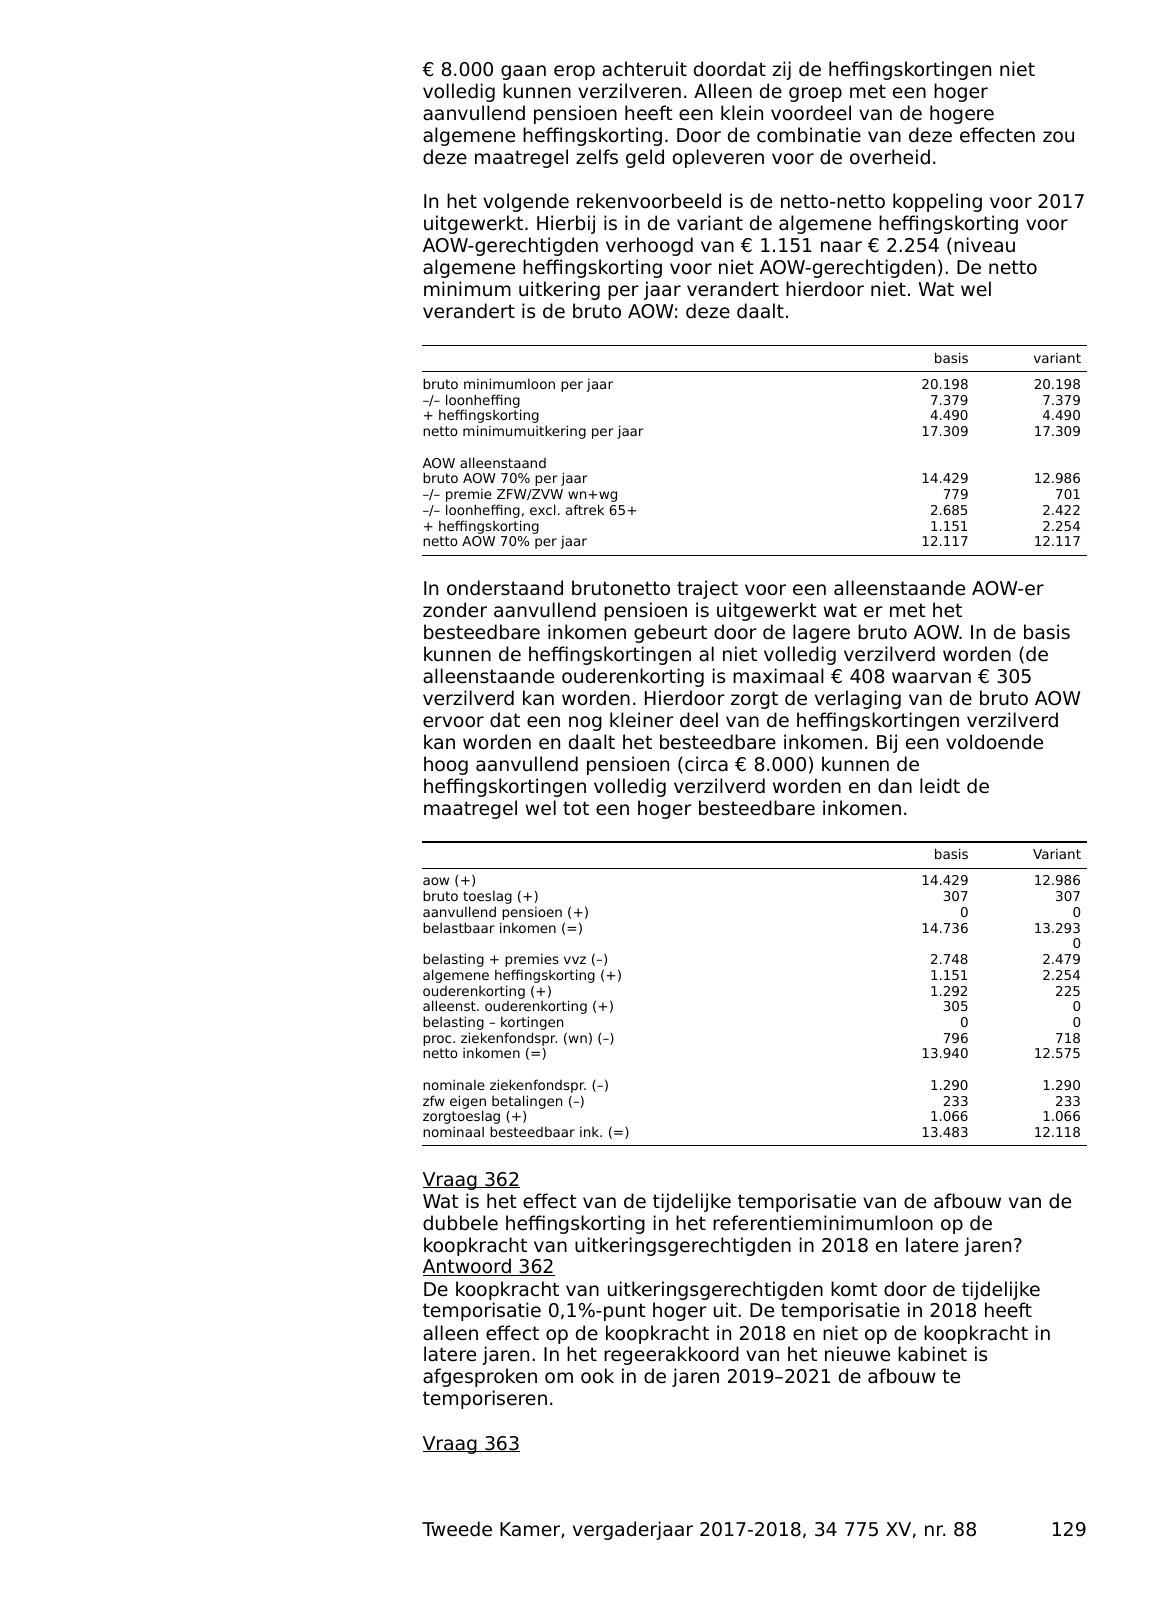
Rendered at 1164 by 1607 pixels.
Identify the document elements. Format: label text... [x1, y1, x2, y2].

table_header basis [856, 843, 974, 867]
table_cell 0 [974, 905, 1087, 920]
table_cell –/– loonheffing [422, 393, 856, 408]
table_cell belastbaar inkomen (=) [422, 920, 856, 936]
table_cell 12.117 [974, 534, 1087, 554]
table_cell 1.151 [856, 968, 974, 983]
table_cell 4.490 [974, 408, 1087, 424]
table_cell ouderenkorting (+) [422, 983, 856, 999]
table_cell 233 [856, 1094, 974, 1109]
table_cell nominale ziekenfondspr. (–) [422, 1078, 856, 1093]
table_cell [974, 455, 1087, 471]
table_cell bruto minimumloon per jaar [422, 372, 856, 392]
table_cell 796 [856, 1031, 974, 1046]
table_header variant [974, 346, 1087, 371]
table_cell netto AOW 70% per jaar [422, 534, 856, 554]
table_cell 0 [856, 905, 974, 920]
table_cell 14.736 [856, 920, 974, 936]
table_cell 0 [974, 1015, 1087, 1031]
table_cell netto minimumuitkering per jaar [422, 424, 856, 440]
table_cell –/– loonheffing, excl. aftrek 65+ [422, 503, 856, 518]
table_cell + heffingskorting [422, 408, 856, 424]
table_cell 779 [856, 487, 974, 503]
table_cell [422, 440, 856, 455]
table_cell 12.986 [974, 869, 1087, 889]
table_cell AOW alleenstaand [422, 455, 856, 471]
table_cell proc. ziekenfondspr. (wn) (–) [422, 1031, 856, 1046]
table_cell 307 [856, 889, 974, 905]
text In onderstaand brutonetto traject voor een alleenstaande AOW-er zonder aanvullend pensioen is uitgewerkt wat er met het besteedbare inkomen gebeurt door de lagere bruto AOW. In de basis kunnen de heffingskortingen al niet volledig verzilverd worden (de alleenstaande ouderenkorting is maximaal € 408 waarvan € 305 verzilverd kan worden. Hierdoor zorgt de verlaging van de bruto AOW ervoor dat een nog kleiner deel van de heffingskortingen verzilverd kan worden en daalt het besteedbare inkomen. Bij een voldoende hoog aanvullend pensioen (circa € 8.000) kunnen de heffingskortingen volledig verzilverd worden en dan leidt de maatregel wel tot een hoger besteedbare inkomen. [422, 578, 1087, 819]
text Antwoord 362 [422, 1256, 1087, 1278]
table_cell aow (+) [422, 869, 856, 889]
table_cell 0 [974, 936, 1087, 952]
table_cell 12.118 [974, 1125, 1087, 1145]
table_cell 2.254 [974, 518, 1087, 534]
text Wat is het effect van de tijdelijke temporisatie van de afbouw van de dubbele heffingskorting in het referentieminimumloon op de koopkracht van uitkeringsgerechtigden in 2018 en latere jaren? [422, 1191, 1087, 1256]
table_cell zorgtoeslag (+) [422, 1109, 856, 1125]
table_cell 4.490 [856, 408, 974, 424]
table_header basis [856, 346, 974, 371]
table_cell [856, 1062, 974, 1078]
table_cell 2.479 [974, 952, 1087, 968]
table_cell netto inkomen (=) [422, 1046, 856, 1062]
table_cell 2.422 [974, 503, 1087, 518]
table_cell 12.986 [974, 471, 1087, 487]
text € 8.000 gaan erop achteruit doordat zij de heffingskortingen niet volledig kunnen verzilveren. Alleen de groep met een hoger aanvullend pensioen heeft een klein voordeel van de hogere algemene heffingskorting. Door de combinatie van deze effecten zou deze maatregel zelfs geld opleveren voor de overheid. [422, 59, 1087, 169]
table_cell 13.293 [974, 920, 1087, 936]
table_cell [856, 440, 974, 455]
table_cell 14.429 [856, 869, 974, 889]
table_cell [974, 440, 1087, 455]
table_header [422, 346, 856, 371]
table_cell belasting + premies vvz (–) [422, 952, 856, 968]
table_cell belasting – kortingen [422, 1015, 856, 1031]
table_cell 20.198 [856, 372, 974, 392]
table_cell 20.198 [974, 372, 1087, 392]
table_cell 1.066 [974, 1109, 1087, 1125]
table_cell 701 [974, 487, 1087, 503]
text De koopkracht van uitkeringsgerechtigden komt door de tijdelijke temporisatie 0,1%-punt hoger uit. De temporisatie in 2018 heeft alleen effect op de koopkracht in 2018 en niet op de koopkracht in latere jaren. In het regeerakkoord van het nieuwe kabinet is afgesproken om ook in de jaren 2019–2021 de afbouw te temporiseren. [422, 1278, 1087, 1410]
table_cell 1.290 [974, 1078, 1087, 1093]
table_cell zfw eigen betalingen (–) [422, 1094, 856, 1109]
table_header Variant [974, 843, 1087, 867]
table_cell 1.151 [856, 518, 974, 534]
table_cell 2.685 [856, 503, 974, 518]
table_header [422, 843, 856, 867]
table_cell 7.379 [856, 393, 974, 408]
table_cell –/– premie ZFW/ZVW wn+wg [422, 487, 856, 503]
table_cell 233 [974, 1094, 1087, 1109]
table_cell 14.429 [856, 471, 974, 487]
table_cell 1.066 [856, 1109, 974, 1125]
table_cell alleenst. ouderenkorting (+) [422, 999, 856, 1015]
text Vraag 362 [422, 1168, 1087, 1191]
table_cell 0 [974, 999, 1087, 1015]
table_cell 1.292 [856, 983, 974, 999]
table_cell 0 [856, 1015, 974, 1031]
table_cell 17.309 [974, 424, 1087, 440]
table_cell 12.117 [856, 534, 974, 554]
table_cell aanvullend pensioen (+) [422, 905, 856, 920]
table_cell bruto AOW 70% per jaar [422, 471, 856, 487]
table_cell 13.940 [856, 1046, 974, 1062]
text In het volgende rekenvoorbeeld is de netto-netto koppeling voor 2017 uitgewerkt. Hierbij is in de variant de algemene heffingskorting voor AOW-gerechtigden verhoogd van € 1.151 naar € 2.254 (niveau algemene heffingskorting voor niet AOW-gerechtigden). De netto minimum uitkering per jaar verandert hierdoor niet. Wat wel verandert is de bruto AOW: deze daalt. [422, 191, 1087, 323]
table_cell 2.254 [974, 968, 1087, 983]
table_cell bruto toeslag (+) [422, 889, 856, 905]
table_cell 7.379 [974, 393, 1087, 408]
table_cell [974, 1062, 1087, 1078]
table_cell [422, 1062, 856, 1078]
table_cell 12.575 [974, 1046, 1087, 1062]
table_cell 2.748 [856, 952, 974, 968]
table_cell [856, 936, 974, 952]
table_cell 1.290 [856, 1078, 974, 1093]
table_cell 225 [974, 983, 1087, 999]
table_cell nominaal besteedbaar ink. (=) [422, 1125, 856, 1145]
table_cell [856, 455, 974, 471]
table_cell 718 [974, 1031, 1087, 1046]
table_cell 17.309 [856, 424, 974, 440]
table_cell [422, 936, 856, 952]
table_cell 13.483 [856, 1125, 974, 1145]
table_cell algemene heffingskorting (+) [422, 968, 856, 983]
table_cell + heffingskorting [422, 518, 856, 534]
table_cell 305 [856, 999, 974, 1015]
table_cell 307 [974, 889, 1087, 905]
text Vraag 363 [422, 1432, 1087, 1454]
